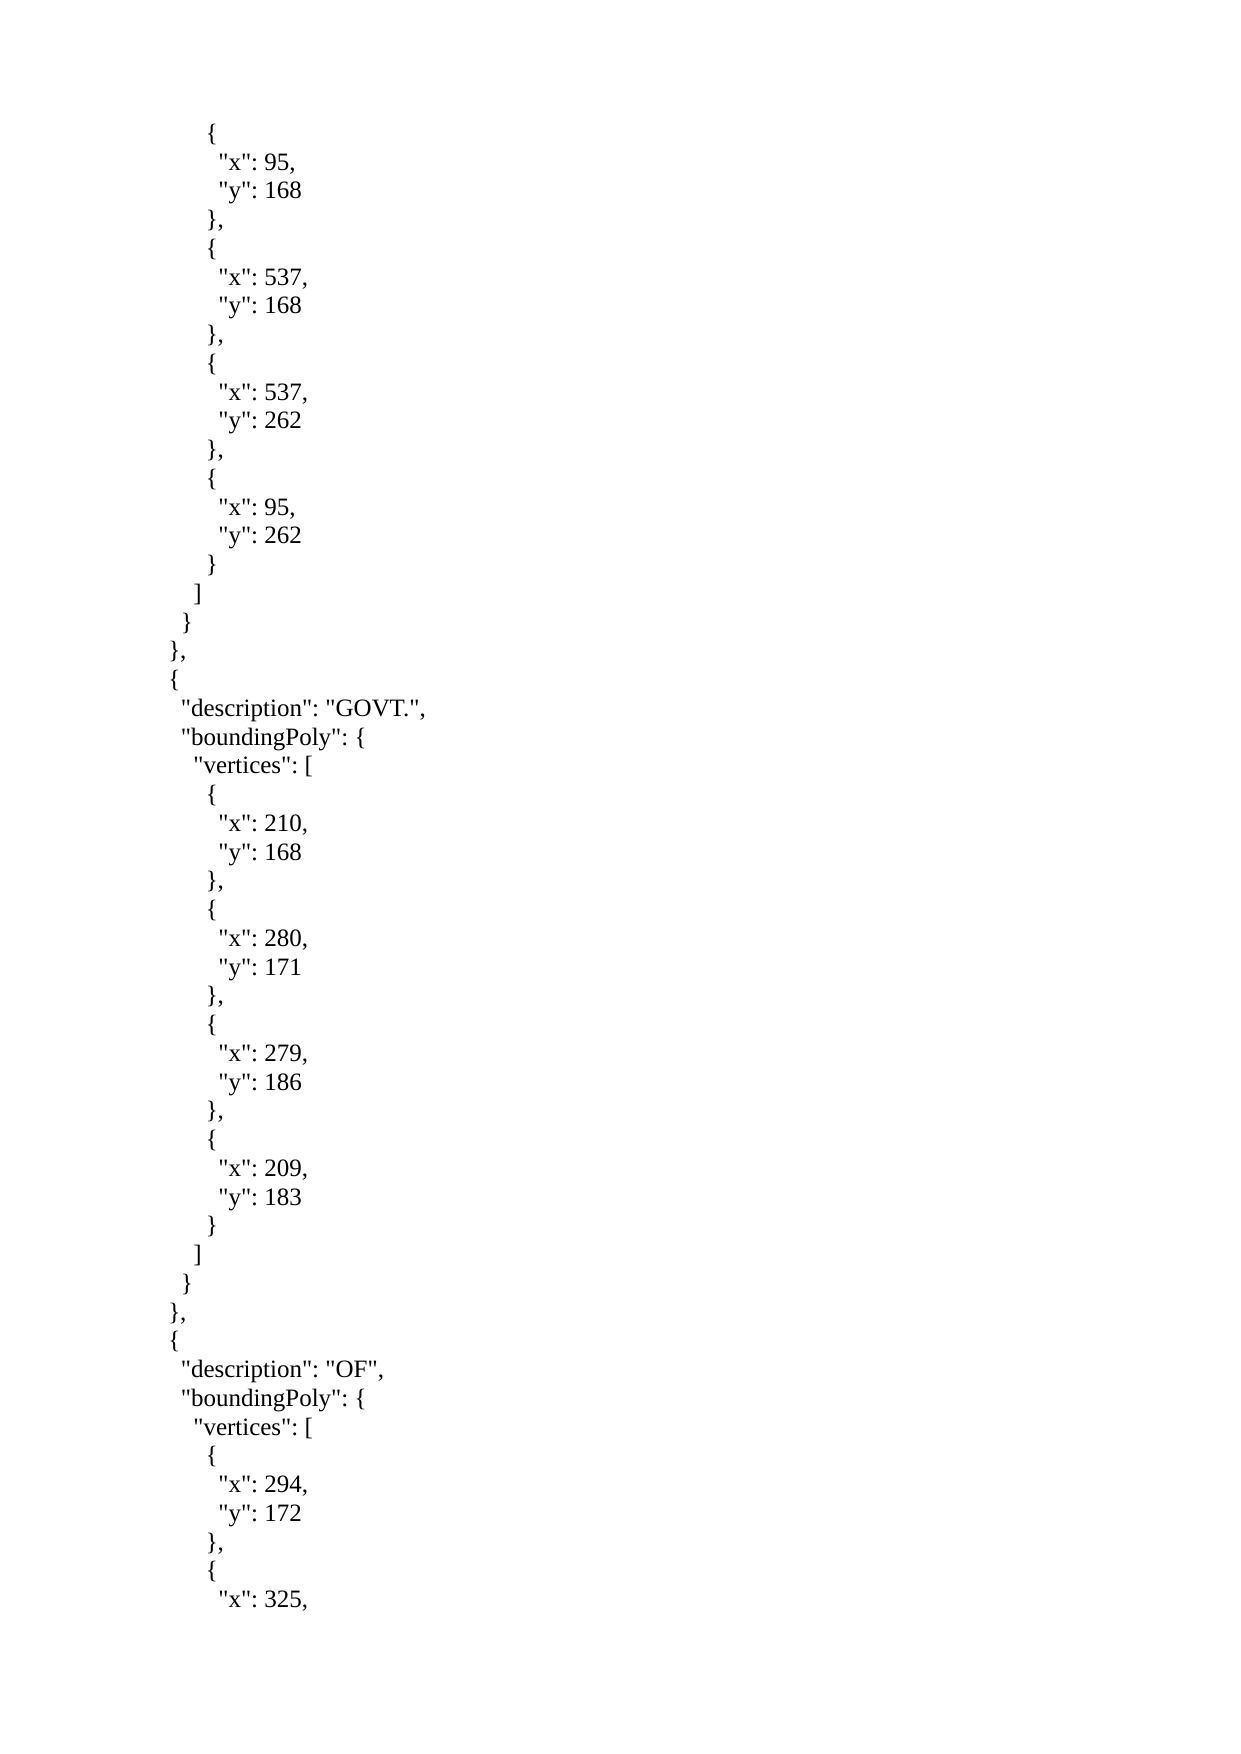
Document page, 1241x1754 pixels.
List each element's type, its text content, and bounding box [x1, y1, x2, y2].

text "x": 279, [118, 1038, 1122, 1067]
text { [118, 894, 1122, 923]
text }, [118, 636, 1122, 664]
text "y": 172 [118, 1498, 1122, 1527]
text } [118, 549, 1122, 578]
text "y": 262 [118, 521, 1122, 549]
text { [118, 463, 1122, 492]
text "x": 537, [118, 377, 1122, 406]
text "y": 168 [118, 291, 1122, 319]
text { [118, 1009, 1122, 1038]
text { [118, 1326, 1122, 1354]
text } [118, 607, 1122, 636]
text } [118, 1211, 1122, 1239]
text "x": 325, [118, 1584, 1122, 1613]
text ] [118, 578, 1122, 607]
text "x": 209, [118, 1153, 1122, 1182]
text } [118, 1268, 1122, 1297]
text }, [118, 204, 1122, 233]
text "description": "GOVT.", [118, 693, 1122, 722]
text { [118, 664, 1122, 693]
text }, [118, 319, 1122, 348]
text "description": "OF", [118, 1354, 1122, 1383]
text { [118, 118, 1122, 147]
text "y": 168 [118, 837, 1122, 866]
text "vertices": [ [118, 751, 1122, 779]
text "x": 210, [118, 808, 1122, 837]
text "x": 294, [118, 1469, 1122, 1498]
text }, [118, 866, 1122, 894]
text "boundingPoly": { [118, 722, 1122, 751]
text "y": 186 [118, 1067, 1122, 1096]
text }, [118, 434, 1122, 463]
text }, [118, 1096, 1122, 1124]
text "boundingPoly": { [118, 1383, 1122, 1412]
text { [118, 348, 1122, 377]
text ] [118, 1239, 1122, 1268]
text "y": 262 [118, 406, 1122, 434]
text "x": 280, [118, 923, 1122, 952]
text "x": 95, [118, 492, 1122, 521]
text "vertices": [ [118, 1412, 1122, 1441]
text "y": 171 [118, 952, 1122, 981]
text { [118, 1441, 1122, 1469]
text }, [118, 981, 1122, 1009]
text }, [118, 1527, 1122, 1556]
text "y": 168 [118, 176, 1122, 204]
text "x": 537, [118, 262, 1122, 291]
text { [118, 1124, 1122, 1153]
text }, [118, 1297, 1122, 1326]
text "y": 183 [118, 1182, 1122, 1211]
text "x": 95, [118, 147, 1122, 176]
text { [118, 779, 1122, 808]
text { [118, 1556, 1122, 1584]
text { [118, 233, 1122, 262]
